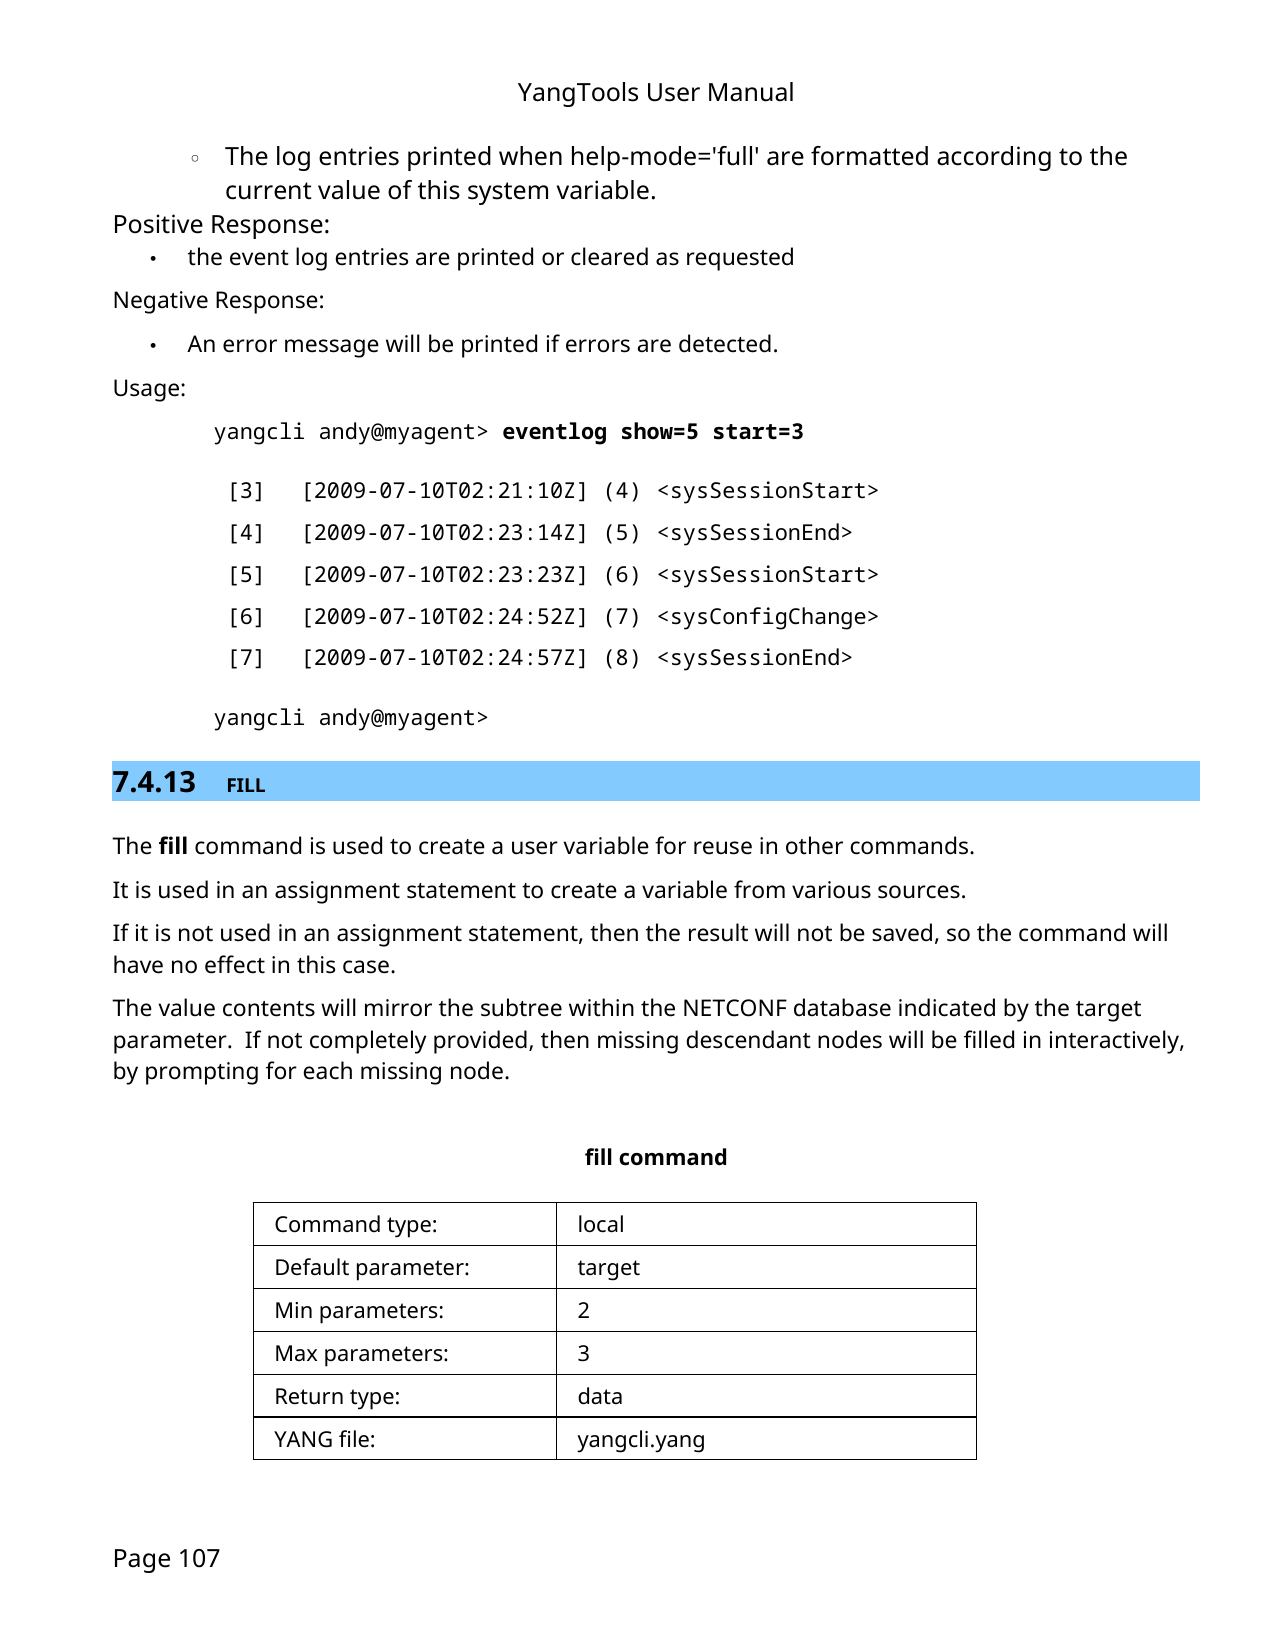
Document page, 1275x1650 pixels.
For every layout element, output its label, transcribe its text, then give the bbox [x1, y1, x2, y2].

table_cell Max parameters: [254, 1332, 556, 1373]
table_cell 2 [557, 1289, 976, 1331]
list An error message will be printed if errors are detected. [150, 328, 1200, 359]
text [5] [2009-07-10T02:23:23Z] (6) <sysSessionStart> [139, 559, 1200, 589]
text [4] [2009-07-10T02:23:14Z] (5) <sysSessionEnd> [139, 517, 1200, 547]
table_header local [557, 1203, 976, 1245]
table_cell target [557, 1246, 976, 1288]
table_cell Return type: [254, 1375, 556, 1416]
table_cell data [557, 1375, 976, 1416]
text Positive Response: [112, 207, 1200, 241]
list the event log entries are printed or cleared as requested [150, 241, 1200, 272]
table_cell Min parameters: [254, 1289, 556, 1331]
list The log entries printed when help-mode='full' are formatted according to the current value of this system variable. [187, 138, 1200, 207]
table_cell YANG file: [254, 1418, 556, 1459]
text It is used in an assignment statement to create a variable from various sources. [112, 873, 1200, 905]
text yangcli andy@myagent> eventlog show=5 start=3 [3] [2009-07-10T02:21:10Z] (4) <sysSessionStart> [139, 416, 1200, 505]
table_header Command type: [254, 1203, 556, 1245]
text [6] [2009-07-10T02:24:52Z] (7) <sysConfigChange> [139, 601, 1200, 630]
table_cell yangcli.yang [557, 1418, 976, 1459]
text [7] [2009-07-10T02:24:57Z] (8) <sysSessionEnd> yangcli andy@myagent> [139, 642, 1200, 732]
text If it is not used in an assignment statement, then the result will not be saved, so the command will have no effect in this case. [112, 917, 1200, 980]
text The fill command is used to create a user variable for reuse in other commands. [112, 830, 1200, 861]
text The value contents will mirror the subtree within the NETCONF database indicated by the target parameter. If not completely provided, then missing descendant nodes will be filled in interactively, by prompting for each missing node. [112, 992, 1200, 1086]
text Usage: [112, 372, 1200, 403]
subtitle fill command [127, 1142, 1185, 1172]
table_cell 3 [557, 1332, 976, 1373]
text Negative Response: [112, 284, 1200, 316]
subtitle fill [112, 761, 1200, 801]
table_cell Default parameter: [254, 1246, 556, 1288]
